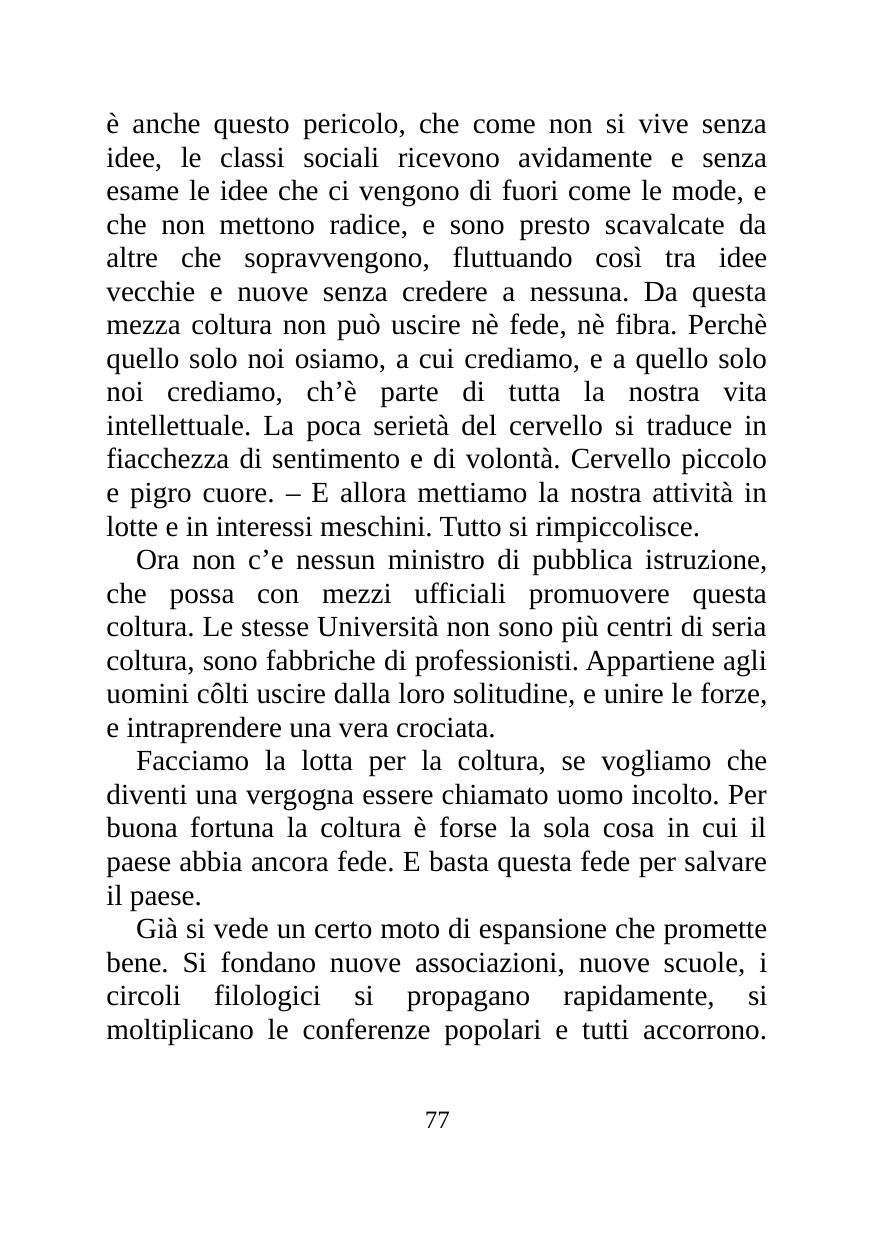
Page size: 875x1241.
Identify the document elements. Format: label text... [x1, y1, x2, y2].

text è anche questo pericolo, che come non si vive senza idee, le classi sociali ricevono avidamente e senza esame le idee che ci vengono di fuori come le mode, e che non mettono radice, e sono presto scavalcate da altre che sopravvengono, fluttuando così tra idee vecchie e nuove senza credere a nessuna. Da questa mezza coltura non può uscire nè fede, nè fibra. Perchè quello solo noi osiamo, a cui crediamo, e a quello solo noi crediamo, ch’è parte di tutta la nostra vita intellettuale. La poca serietà del cervello si traduce in fiacchezza di sentimento e di volontà. Cervello piccolo e pigro cuore. – E allora mettiamo la nostra attività in lotte e in interessi meschini. Tutto si rimpiccolisce. [106, 106, 768, 542]
text Già si vede un certo moto di espansione che promette bene. Si fondano nuove associazioni, nuove scuole, i circoli filologici si propagano rapidamente, si moltiplicano le conferenze popolari e tutti accorrono. [106, 911, 768, 1045]
text Facciamo la lotta per la coltura, se vogliamo che diventi una vergogna essere chiamato uomo incolto. Per buona fortuna la coltura è forse la sola cosa in cui il paese abbia ancora fede. E basta questa fede per salvare il paese. [106, 743, 768, 911]
text Ora non c’e nessun ministro di pubblica istruzione, che possa con mezzi ufficiali promuovere questa coltura. Le stesse Università non sono più centri di seria coltura, sono fabbriche di professionisti. Appartiene agli uomini côlti uscire dalla loro solitudine, e unire le forze, e intraprendere una vera crociata. [106, 542, 768, 743]
